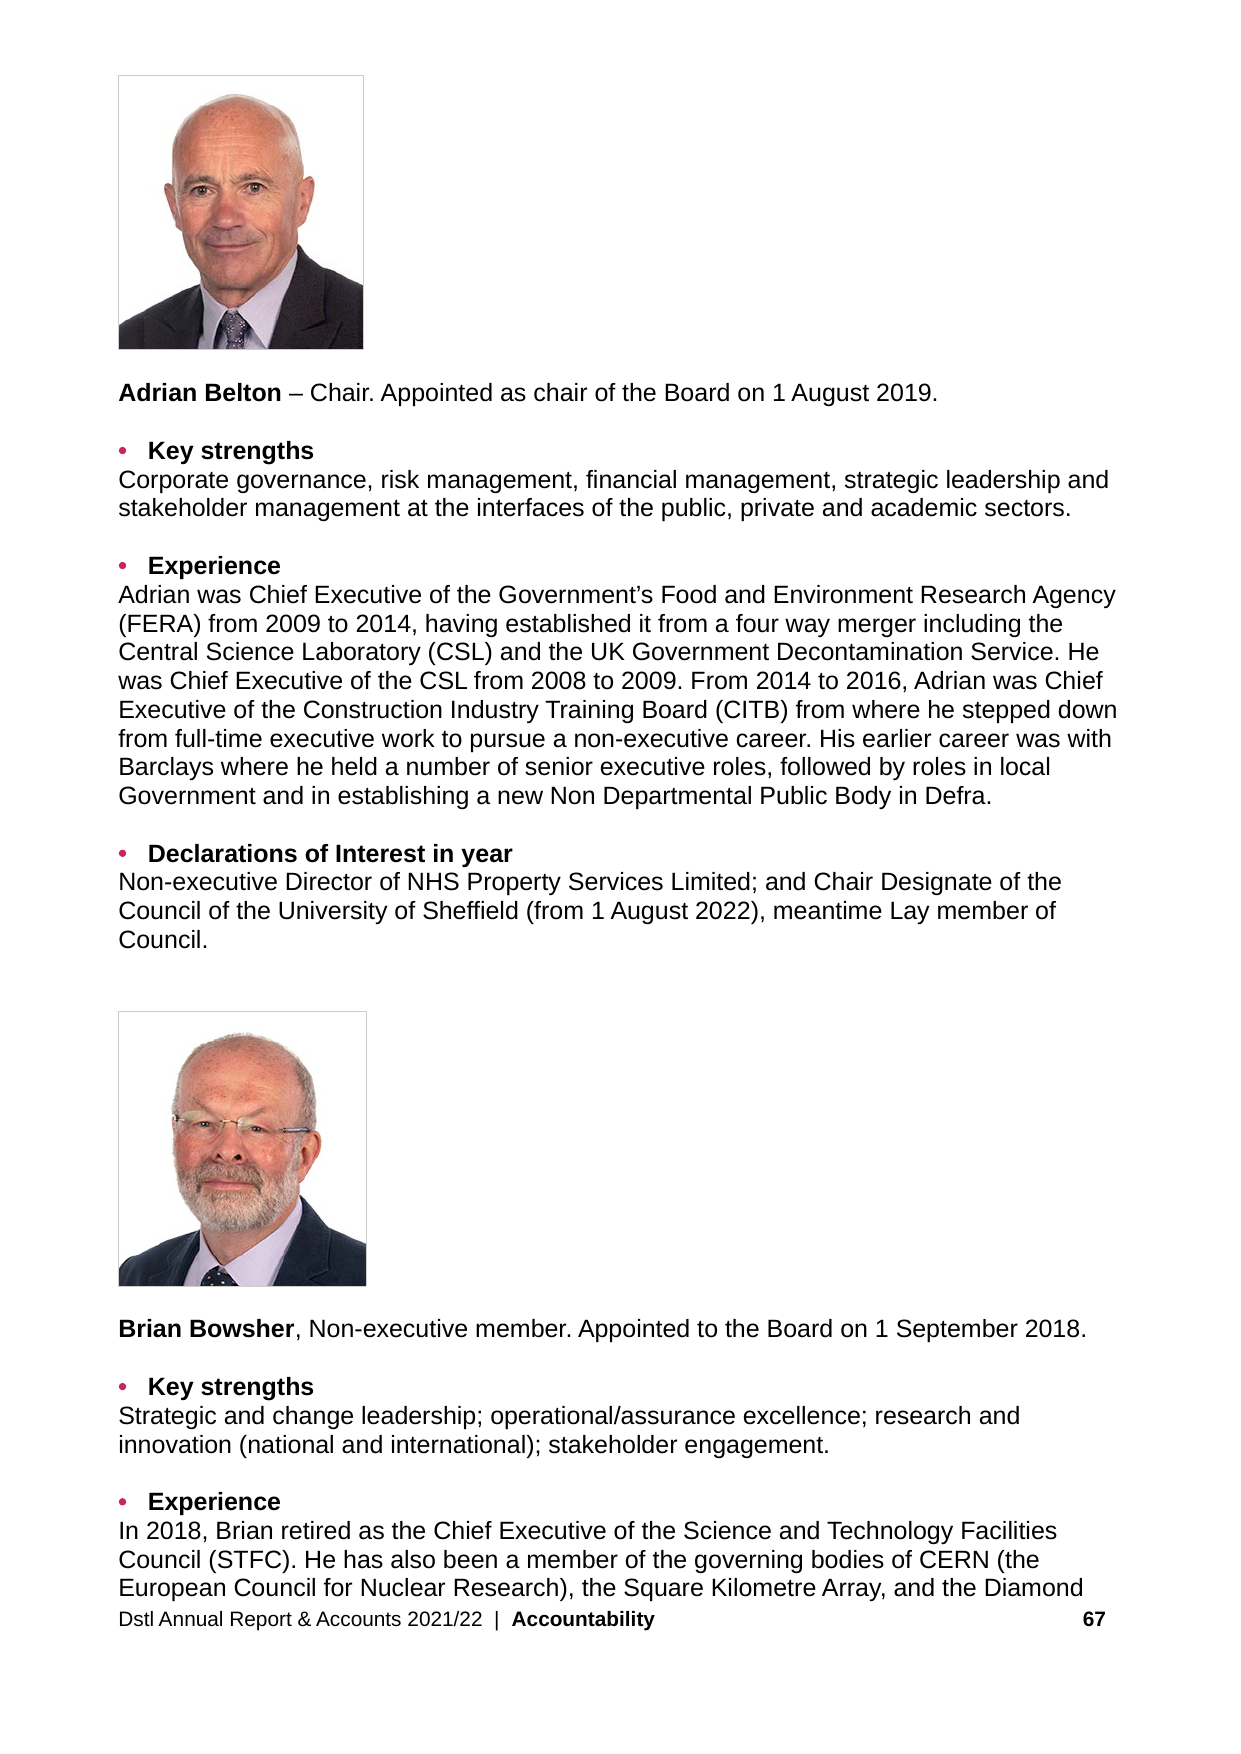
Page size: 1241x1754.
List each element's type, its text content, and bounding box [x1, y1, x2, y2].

list Key strengths [118, 436, 1122, 465]
list Key strengths [118, 1372, 1122, 1401]
text In 2018, Brian retired as the Chief Executive of the Science and Technology Facilities Council (STFC). He has also been a member of the governing bodies of CERN (the European Council for Nuclear Research), the Square Kilometre Array, and the Diamond [118, 1516, 1122, 1602]
text Adrian Belton – Chair. Appointed as chair of the Board on 1 August 2019. [118, 378, 1122, 407]
text Adrian was Chief Executive of the Government’s Food and Environment Research Agency (FERA) from 2009 to 2014, having established it from a four way merger including the Central Science Laboratory (CSL) and the UK Government Decontamination Service. He was Chief Executive of the CSL from 2008 to 2009. From 2014 to 2016, Adrian was Chief Executive of the Construction Industry Training Board (CITB) from where he stepped down from full-time executive work to pursue a non-executive career. His earlier career was with Barclays where he held a number of senior executive roles, followed by roles in local Government and in establishing a new Non Departmental Public Body in Defra. [118, 580, 1122, 810]
text Corporate governance, risk management, financial management, strategic leadership and stakeholder management at the interfaces of the public, private and academic sectors. [118, 465, 1122, 522]
text Strategic and change leadership; operational/assurance excellence; research and innovation (national and international); stakeholder engagement. [118, 1401, 1122, 1458]
list Declarations of Interest in year [118, 838, 1122, 867]
text Brian Bowsher, Non-executive member. Appointed to the Board on 1 September 2018. [118, 1314, 1122, 1343]
text Non-executive Director of NHS Property Services Limited; and Chair Designate of the Council of the University of Sheffield (from 1 August 2022), meantime Lay member of Council. [118, 867, 1122, 954]
list Experience [118, 1487, 1122, 1516]
list Experience [118, 551, 1122, 580]
